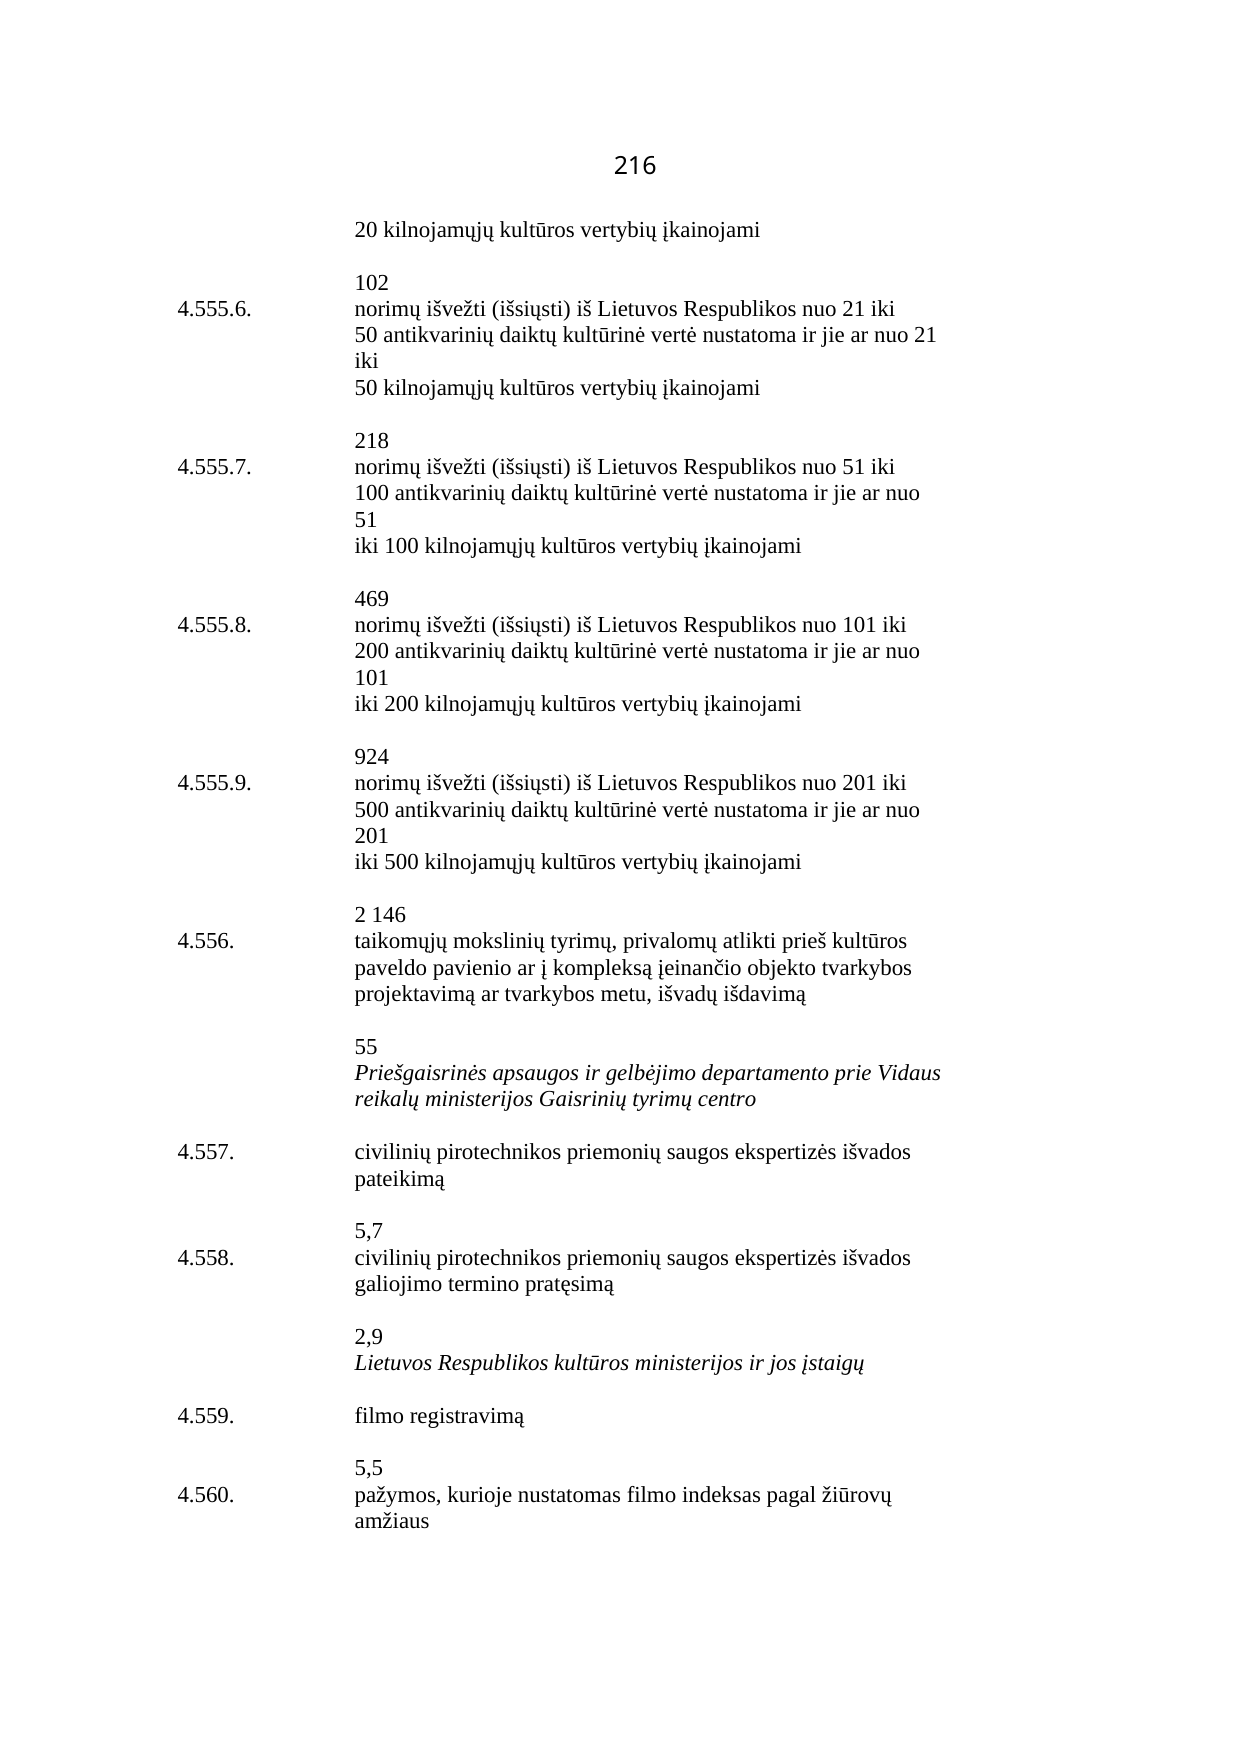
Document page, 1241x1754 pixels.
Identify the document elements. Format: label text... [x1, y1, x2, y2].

text Lietuvos Respublikos kultūros ministerijos ir jos įstaigų [354, 1349, 945, 1402]
text 4.557. civilinių pirotechnikos priemonių saugos ekspertizės išvados [177, 1138, 945, 1164]
text 4.556. taikomųjų mokslinių tyrimų, privalomų atlikti prieš kultūros [177, 927, 945, 954]
text 4.559. filmo registravimą 5,5 [177, 1402, 945, 1481]
text 50 antikvarinių daiktų kultūrinė vertė nustatoma ir jie ar nuo 21 iki [354, 321, 945, 374]
text 4.555.9. norimų išvežti (išsiųsti) iš Lietuvos Respublikos nuo 201 iki [177, 769, 945, 796]
text 50 kilnojamųjų kultūros vertybių įkainojami 218 [354, 374, 945, 453]
text projektavimą ar tvarkybos metu, išvadų išdavimą 55 [354, 980, 945, 1059]
text galiojimo termino pratęsimą 2,9 [354, 1270, 945, 1349]
text 4.555.6. norimų išvežti (išsiųsti) iš Lietuvos Respublikos nuo 21 iki [177, 295, 945, 321]
text 20 kilnojamųjų kultūros vertybių įkainojami 102 [354, 216, 945, 295]
text 4.555.7. norimų išvežti (išsiųsti) iš Lietuvos Respublikos nuo 51 iki [177, 453, 945, 479]
text 4.560. pažymos, kurioje nustatomas filmo indeksas pagal žiūrovų amžiaus [177, 1481, 945, 1533]
text iki 200 kilnojamųjų kultūros vertybių įkainojami 924 [354, 690, 945, 769]
text Priešgaisrinės apsaugos ir gelbėjimo departamento prie Vidaus reikalų ministerijos Gaisrinių tyrimų centro [354, 1059, 945, 1138]
text 200 antikvarinių daiktų kultūrinė vertė nustatoma ir jie ar nuo 101 [354, 637, 945, 690]
text paveldo pavienio ar į kompleksą įeinančio objekto tvarkybos [354, 954, 945, 980]
text pateikimą 5,7 [354, 1164, 945, 1244]
text 500 antikvarinių daiktų kultūrinė vertė nustatoma ir jie ar nuo 201 [354, 796, 945, 848]
text 4.558. civilinių pirotechnikos priemonių saugos ekspertizės išvados [177, 1244, 945, 1270]
text iki 100 kilnojamųjų kultūros vertybių įkainojami 469 [354, 532, 945, 611]
text iki 500 kilnojamųjų kultūros vertybių įkainojami 2 146 [354, 848, 945, 927]
text 4.555.8. norimų išvežti (išsiųsti) iš Lietuvos Respublikos nuo 101 iki [177, 611, 945, 637]
text 100 antikvarinių daiktų kultūrinė vertė nustatoma ir jie ar nuo 51 [354, 479, 945, 532]
